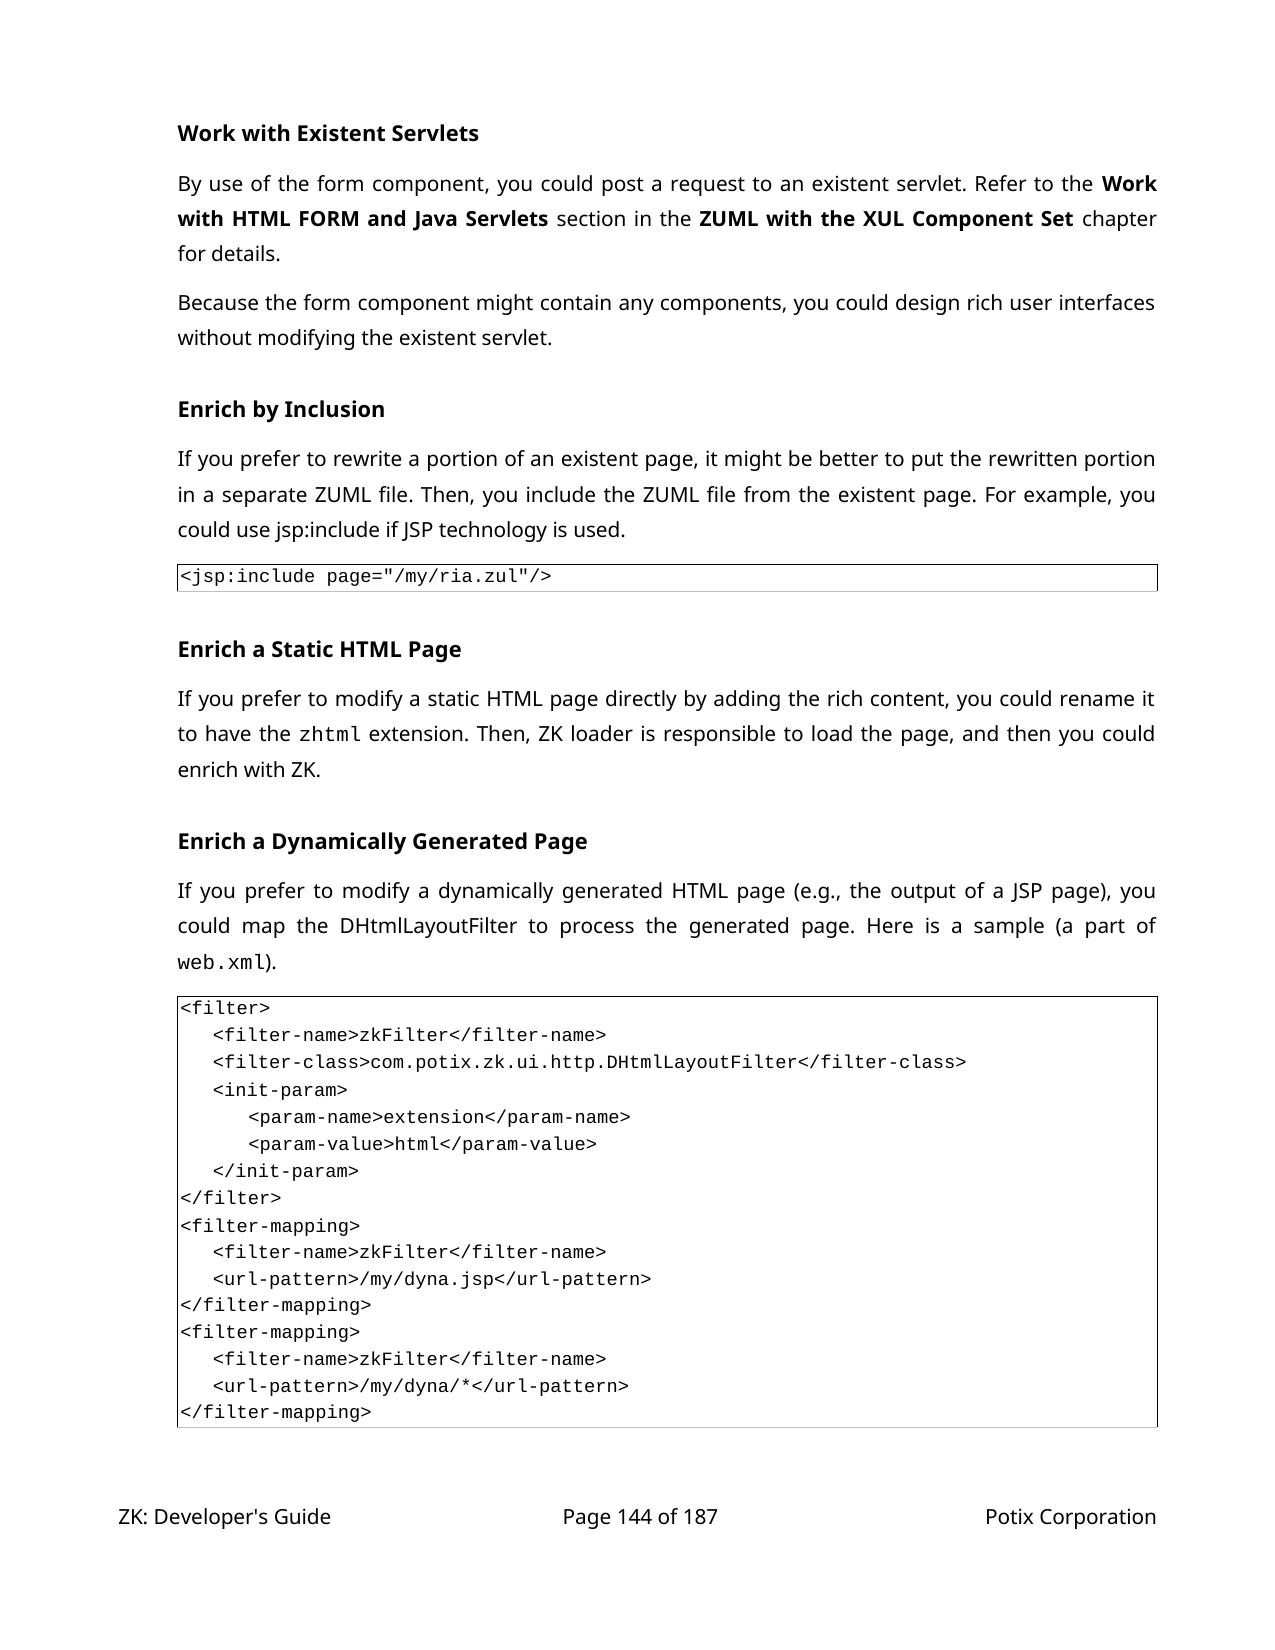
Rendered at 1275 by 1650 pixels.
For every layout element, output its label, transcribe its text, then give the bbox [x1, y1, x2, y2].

subtitle Enrich a Static HTML Page [177, 634, 1157, 664]
text </filter> [178, 1186, 1157, 1211]
text <param-value>html</param-value> [178, 1132, 1157, 1156]
text <filter> [178, 997, 1157, 1020]
text <param-name>extension</param-name> [178, 1105, 1157, 1129]
subtitle Enrich a Dynamically Generated Page [177, 826, 1157, 856]
subtitle Work with Existent Servlets [177, 118, 1157, 148]
text <filter-class>com.potix.zk.ui.http.DHtmlLayoutFilter</filter-class> [178, 1050, 1157, 1074]
text By use of the form component, you could post a request to an existent servlet. Refer to the Work with HTML FORM and Java Servlets section in the ZUML with the XUL Component Set chapter for details. [177, 169, 1157, 267]
text </init-param> [178, 1159, 1157, 1183]
text <filter-name>zkFilter</filter-name> [178, 1023, 1157, 1047]
text Because the form component might contain any components, you could design rich user interfaces without modifying the existent servlet. [177, 288, 1157, 351]
text <filter-mapping> <filter-name>zkFilter</filter-name> <url-pattern>/my/dyna/*</url-pattern> </filter-mapping> [178, 1320, 1157, 1427]
text If you prefer to modify a dynamically generated HTML page (e.g., the output of a JSP page), you could map the DHtmlLayoutFilter to process the generated page. Here is a sample (a part of web.xml). [177, 876, 1157, 975]
subtitle Enrich by Inclusion [177, 394, 1157, 424]
text <jsp:include page="/my/ria.zul"/> [178, 565, 1157, 591]
text <init-param> [178, 1077, 1157, 1102]
text If you prefer to rewrite a portion of an existent page, it might be better to put the rewritten portion in a separate ZUML file. Then, you include the ZUML file from the existent page. For example, you could use jsp:include if JSP technology is used. [177, 444, 1157, 543]
text If you prefer to modify a static HTML page directly by adding the rich content, you could rename it to have the zhtml extension. Then, ZK loader is responsible to load the page, and then you could enrich with ZK. [177, 684, 1157, 783]
text <filter-mapping> <filter-name>zkFilter</filter-name> <url-pattern>/my/dyna.jsp</url-pattern> </filter-mapping> [178, 1213, 1157, 1317]
